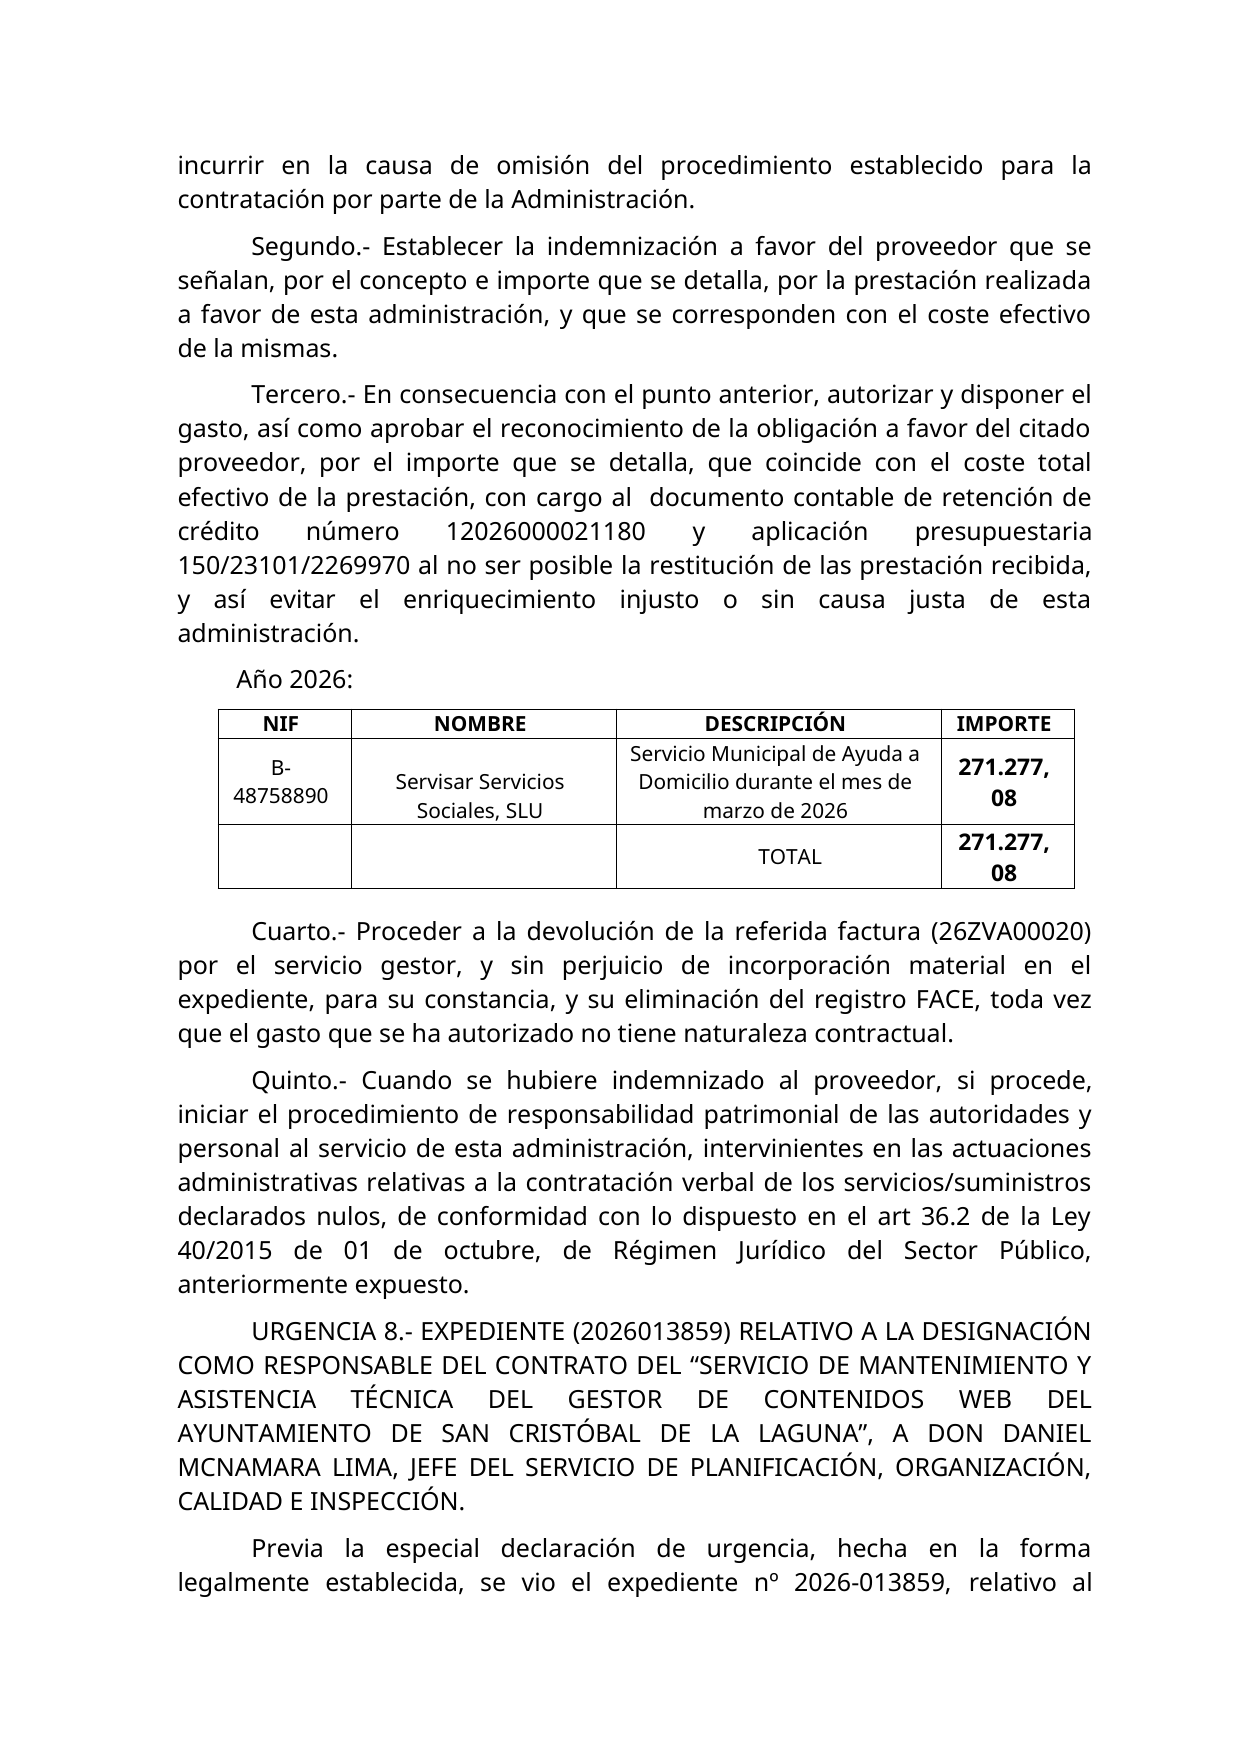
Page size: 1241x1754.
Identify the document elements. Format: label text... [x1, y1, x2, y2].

table_header NOMBRE [352, 710, 616, 738]
text Quinto.- Cuando se hubiere indemnizado al proveedor, si procede, iniciar el procedimiento de responsabilidad patrimonial de las autoridades y personal al servicio de esta administración, intervinientes en las actuaciones administrativas relativas a la contratación verbal de los servicios/suministros declarados nulos, de conformidad con lo dispuesto en el art 36.2 de la Ley 40/2015 de 01 de octubre, de Régimen Jurídico del Sector Público, anteriormente expuesto. [177, 1063, 1093, 1301]
table_header NIF [219, 710, 351, 738]
table_cell Servisar Servicios Sociales, SLU [352, 739, 616, 824]
text Previa la especial declaración de urgencia, hecha en la forma legalmente establecida, se vio el expediente nº 2026-013859, relativo al [177, 1531, 1093, 1599]
table_cell 271.277,08 [942, 739, 1074, 824]
text incurrir en la causa de omisión del procedimiento establecido para la contratación por parte de la Administración. [177, 148, 1093, 216]
table_cell [219, 825, 351, 888]
text Cuarto.- Proceder a la devolución de la referida factura (26ZVA00020) por el servicio gestor, y sin perjuicio de incorporación material en el expediente, para su constancia, y su eliminación del registro FACE, toda vez que el gasto que se ha autorizado no tiene naturaleza contractual. [177, 914, 1093, 1050]
table_header DESCRIPCIÓN [617, 710, 941, 738]
text URGENCIA 8.- EXPEDIENTE (2026013859) RELATIVO A LA DESIGNACIÓN COMO RESPONSABLE DEL CONTRATO DEL “SERVICIO DE MANTENIMIENTO Y ASISTENCIA TÉCNICA DEL GESTOR DE CONTENIDOS WEB DEL AYUNTAMIENTO DE SAN CRISTÓBAL DE LA LAGUNA”, A DON DANIEL MCNAMARA LIMA, JEFE DEL SERVICIO DE PLANIFICACIÓN, ORGANIZACIÓN, CALIDAD E INSPECCIÓN. [177, 1314, 1093, 1518]
table_header IMPORTE [942, 710, 1074, 738]
text Año 2026: [177, 662, 1093, 696]
table_cell B-48758890 [219, 739, 351, 824]
table_cell [352, 825, 616, 888]
table_cell TOTAL [617, 825, 941, 888]
table_cell Servicio Municipal de Ayuda a Domicilio durante el mes de marzo de 2026 [617, 739, 941, 824]
text Tercero.- En consecuencia con el punto anterior, autorizar y disponer el gasto, así como aprobar el reconocimiento de la obligación a favor del citado proveedor, por el importe que se detalla, que coincide con el coste total efectivo de la prestación, con cargo al documento contable de retención de crédito número 12026000021180 y aplicación presupuestaria 150/23101/2269970 al no ser posible la restitución de las prestación recibida, y así evitar el enriquecimiento injusto o sin causa justa de esta administración. [177, 377, 1093, 649]
table_cell 271.277,08 [942, 825, 1074, 888]
text Segundo.- Establecer la indemnización a favor del proveedor que se señalan, por el concepto e importe que se detalla, por la prestación realizada a favor de esta administración, y que se corresponden con el coste efectivo de la mismas. [177, 228, 1093, 364]
